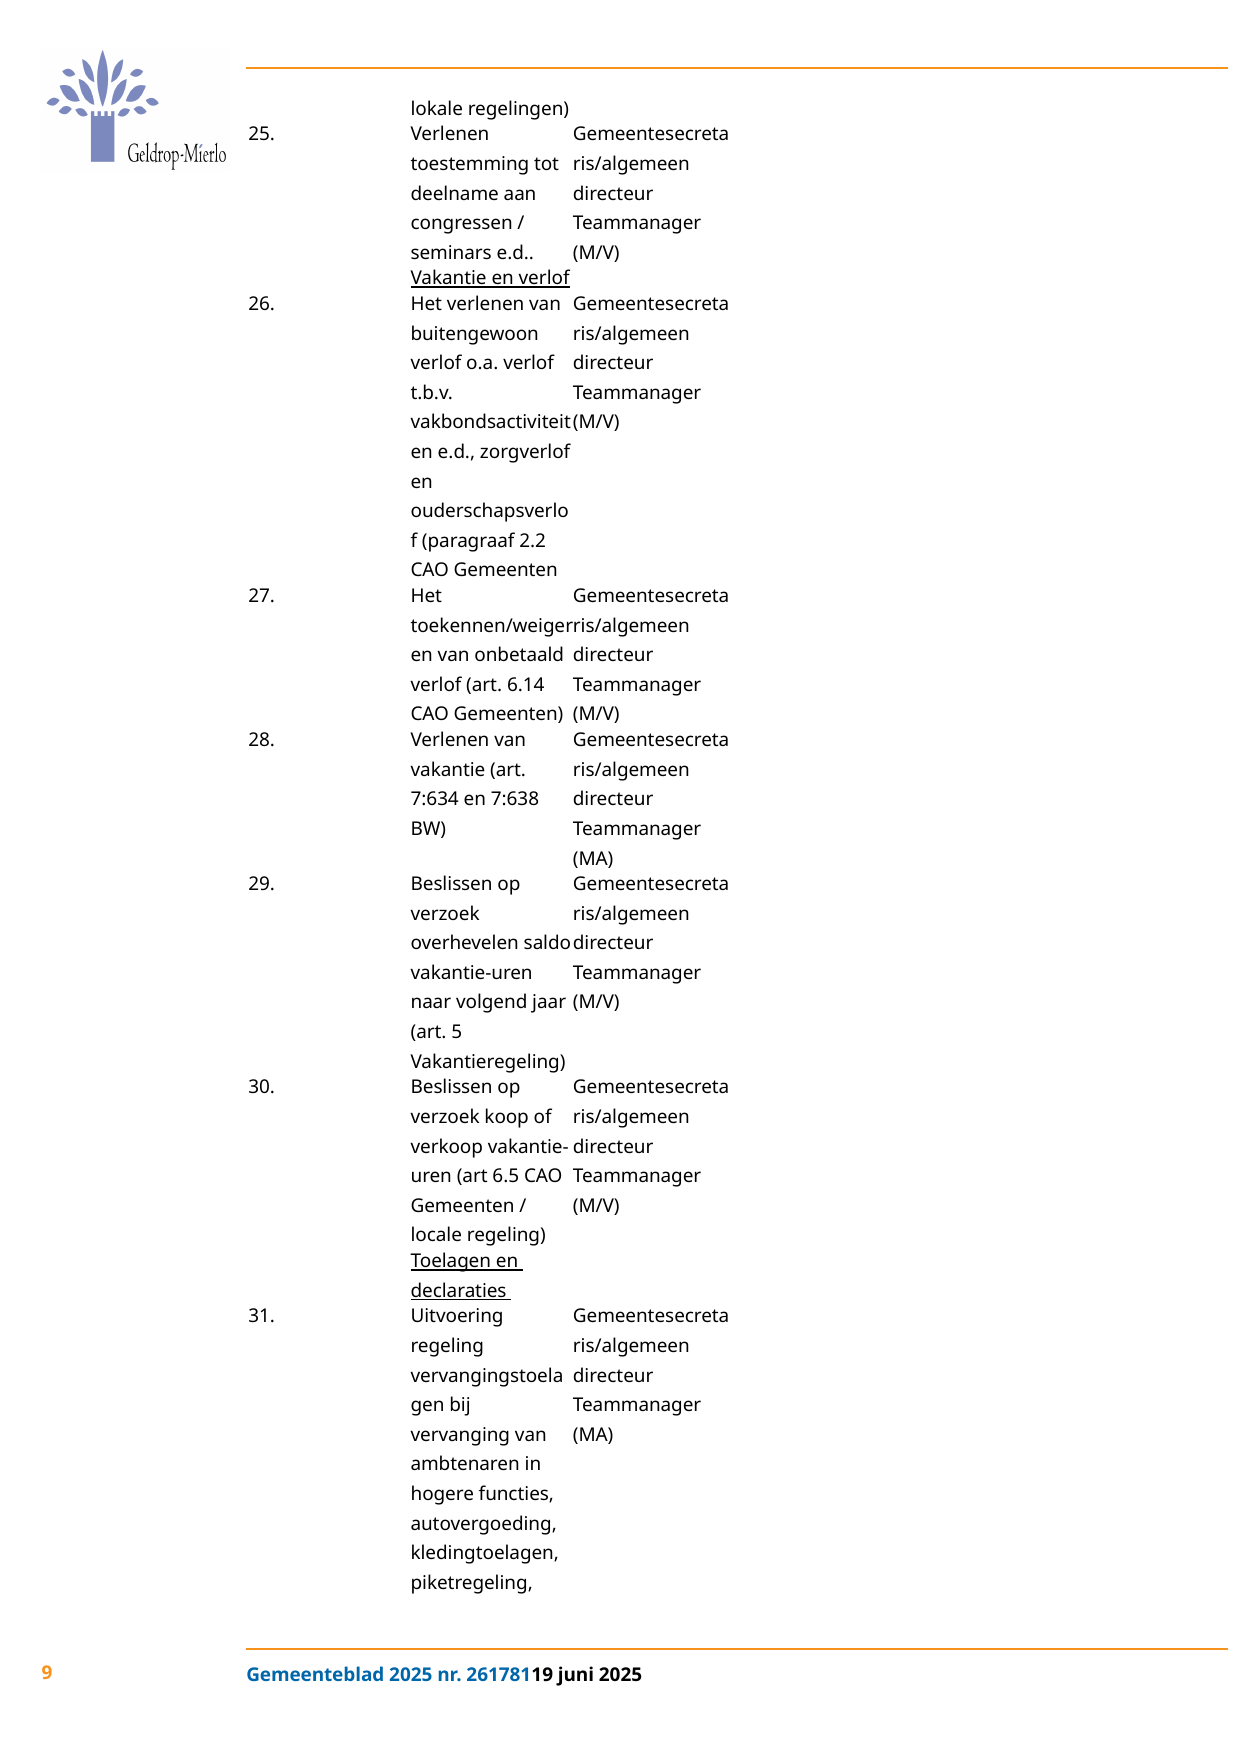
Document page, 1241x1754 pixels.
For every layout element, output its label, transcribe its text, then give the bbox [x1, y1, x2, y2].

table_cell [735, 1303, 897, 1594]
table_cell [573, 265, 735, 290]
table_cell 27. [248, 582, 410, 726]
table_cell [898, 1303, 1152, 1594]
table_cell Toelagen en declaraties [410, 1247, 573, 1303]
table_cell [898, 726, 1152, 870]
table_cell [898, 121, 1152, 264]
table_cell Gemeentesecretaris/algemeen directeur Teammanager (M/V) [573, 121, 735, 264]
table_cell [898, 265, 1152, 290]
table_cell Gemeentesecretaris/algemeen directeur Teammanager (M/V) [573, 582, 735, 726]
table_cell 28. [248, 726, 410, 870]
table_cell 25. [248, 121, 410, 264]
table_cell Beslissen op verzoek overhevelen saldo vakantie-uren naar volgend jaar (art. 5 Vakantieregeling) [410, 870, 573, 1074]
table_cell [735, 582, 897, 726]
table_cell Vakantie en verlof [410, 265, 573, 290]
picture [41, 47, 231, 172]
table_cell lokale regelingen) [410, 95, 573, 121]
table_cell Het toekennen/weigeren van onbetaald verlof (art. 6.14 CAO Gemeenten) [410, 582, 573, 726]
table_cell [735, 1247, 897, 1303]
table_cell 29. [248, 870, 410, 1074]
table_cell Gemeentesecretaris/algemeen directeur Teammanager (MA) [573, 1303, 735, 1594]
table_cell [735, 95, 897, 121]
table_cell Het verlenen van buitengewoon verlof o.a. verlof t.b.v. vakbondsactiviteiten e.d., zorgverlof en ouderschapsverlof (paragraaf 2.2 CAO Gemeenten [410, 290, 573, 582]
table_cell 30. [248, 1074, 410, 1247]
table_cell Beslissen op verzoek koop of verkoop vakantie-uren (art 6.5 CAO Gemeenten / locale regeling) [410, 1074, 573, 1247]
table_cell [573, 95, 735, 121]
table_cell Gemeentesecretaris/algemeen directeur Teammanager (M/V) [573, 870, 735, 1074]
table_cell Verlenen van vakantie (art. 7:634 en 7:638 BW) [410, 726, 573, 870]
table_cell [735, 870, 897, 1074]
table_cell [248, 265, 410, 290]
table_cell [248, 1247, 410, 1303]
table_cell [898, 870, 1152, 1074]
table_cell [898, 1247, 1152, 1303]
table_cell [573, 1247, 735, 1303]
table_cell [735, 726, 897, 870]
table_cell Uitvoering regeling vervangingstoelagen bij vervanging van ambtenaren in hogere functies, autovergoeding, kledingtoelagen, piketregeling, [410, 1303, 573, 1594]
table_cell 26. [248, 290, 410, 582]
table_cell Verlenen toestemming tot deelname aan congressen / seminars e.d.. [410, 121, 573, 264]
table_cell [898, 95, 1152, 121]
table_cell [735, 1074, 897, 1247]
table_cell Gemeentesecretaris/algemeen directeur Teammanager (MA) [573, 726, 735, 870]
table_cell Gemeentesecretaris/algemeen directeur Teammanager (M/V) [573, 290, 735, 582]
table_cell [248, 95, 410, 121]
table_cell [735, 290, 897, 582]
table_cell Gemeentesecretaris/algemeen directeur Teammanager (M/V) [573, 1074, 735, 1247]
table_cell [735, 121, 897, 264]
table_cell [898, 1074, 1152, 1247]
table_cell [898, 290, 1152, 582]
table_cell 31. [248, 1303, 410, 1594]
table_cell [898, 582, 1152, 726]
table_cell [735, 265, 897, 290]
